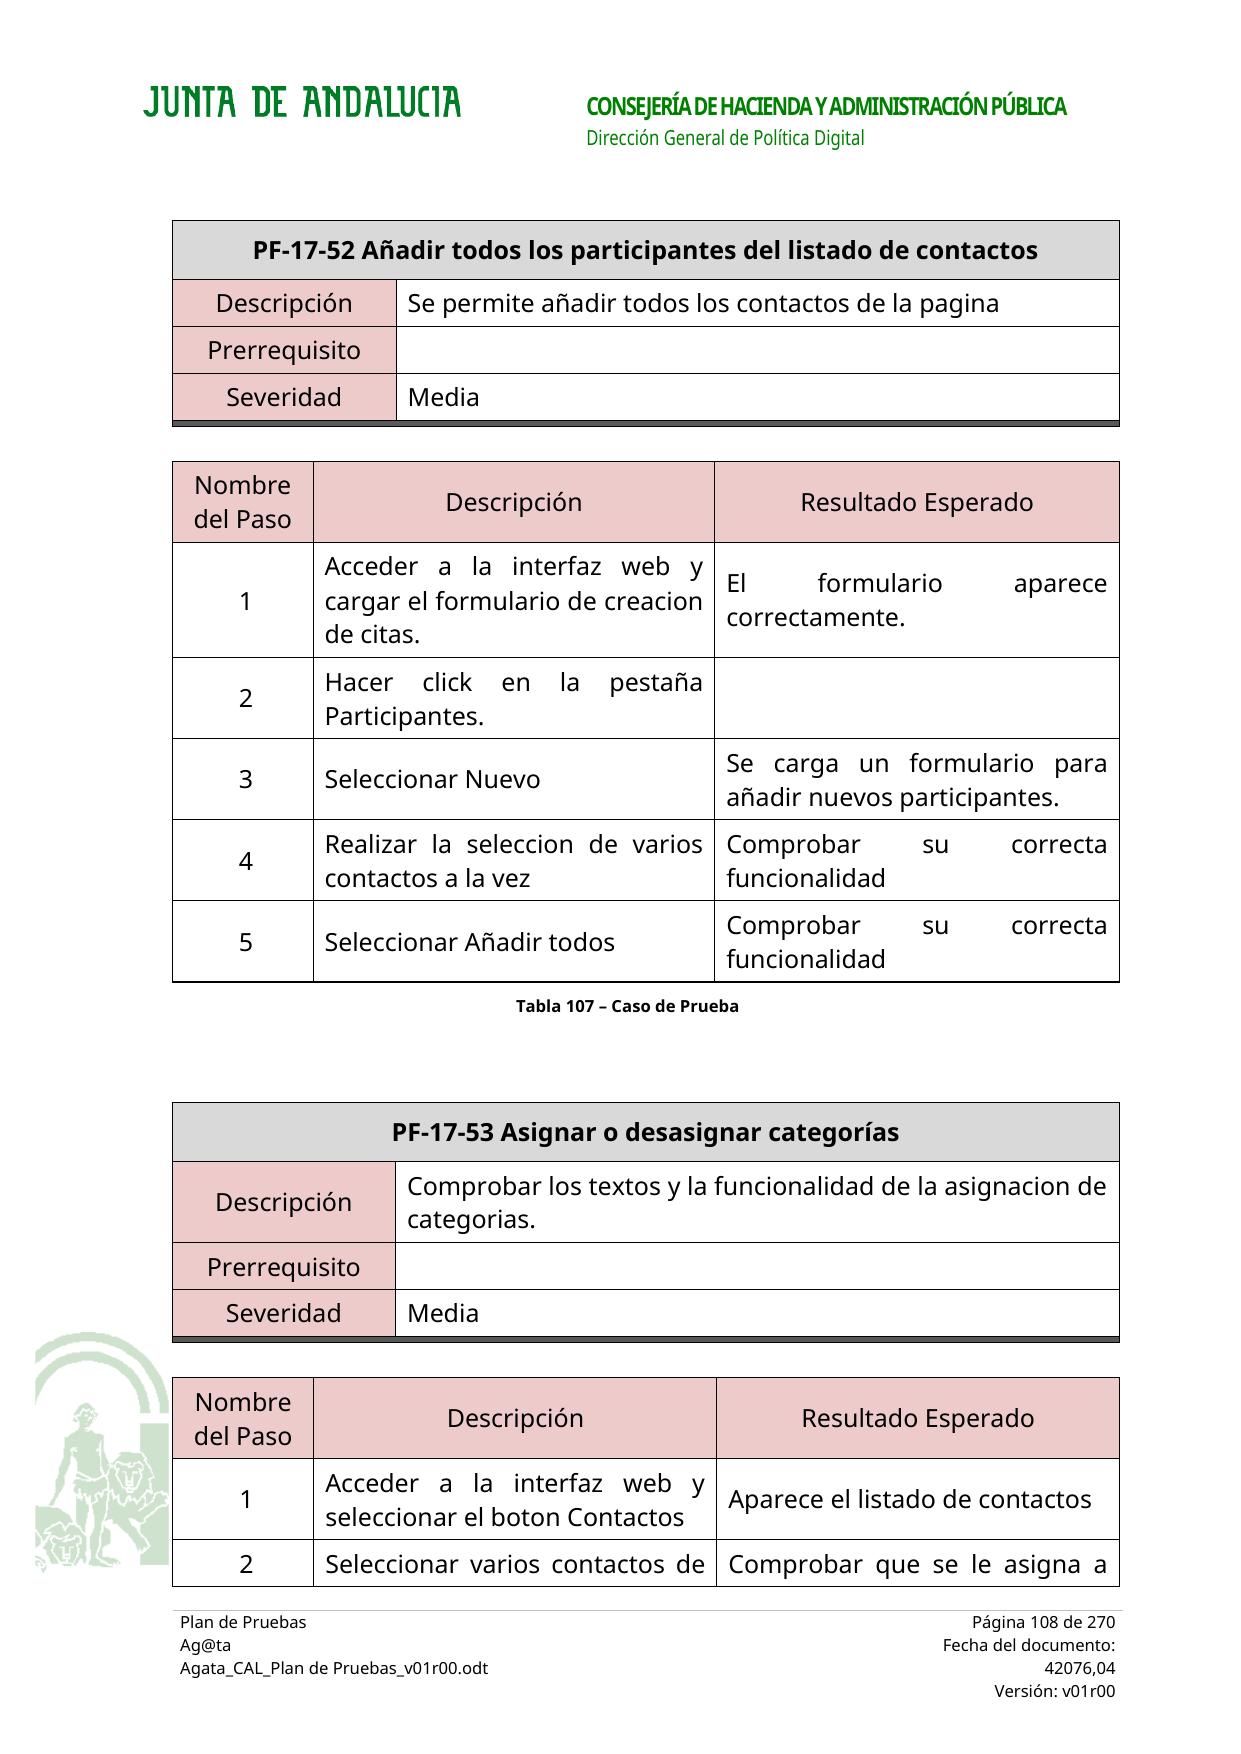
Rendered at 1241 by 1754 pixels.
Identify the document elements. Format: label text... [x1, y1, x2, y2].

table_cell Media [396, 1290, 1119, 1336]
text Tabla 107 – Caso de Prueba [148, 995, 1107, 1018]
table_cell Se carga un formulario para añadir nuevos participantes. [715, 739, 1119, 819]
picture [143, 86, 461, 117]
table_cell 4 [173, 820, 313, 900]
table_cell [397, 327, 1119, 373]
table_cell 1 [173, 1459, 313, 1539]
table_cell El formulario aparece correctamente. [715, 543, 1119, 657]
table_cell [715, 658, 1119, 738]
table_cell 2 [173, 658, 313, 738]
table_cell [173, 421, 1119, 426]
table_header Resultado Esperado [717, 1378, 1119, 1458]
table_header Nombre del Paso [173, 462, 313, 542]
table_cell Media [397, 374, 1119, 420]
table_cell Comprobar su correcta funcionalidad [715, 901, 1119, 981]
table_cell Comprobar su correcta funcionalidad [715, 820, 1119, 900]
table_cell Se permite añadir todos los contactos de la pagina [397, 280, 1119, 326]
table_cell Hacer click en la pestaña Participantes. [314, 658, 714, 738]
table_cell Comprobar que se le asigna a [717, 1540, 1119, 1586]
table_header Resultado Esperado [715, 462, 1119, 542]
table_cell Prerrequisito [173, 1243, 395, 1289]
table_cell Prerrequisito [173, 327, 396, 373]
table_cell Seleccionar varios contactos de [314, 1540, 716, 1586]
table_cell Seleccionar Añadir todos [314, 901, 714, 981]
table_cell Acceder a la interfaz web y cargar el formulario de creacion de citas. [314, 543, 714, 657]
table_cell [173, 1337, 1119, 1342]
table_header Nombre del Paso [173, 1378, 313, 1458]
table_header PF-17-53 Asignar o desasignar categorías [173, 1103, 1119, 1161]
table_cell Seleccionar Nuevo [314, 739, 714, 819]
table_cell Comprobar los textos y la funcionalidad de la asignacion de categorias. [396, 1162, 1119, 1242]
table_cell Severidad [173, 374, 396, 420]
table_cell Severidad [173, 1290, 395, 1336]
table_cell [396, 1243, 1119, 1289]
table_cell 1 [173, 543, 313, 657]
table_cell 5 [173, 901, 313, 981]
table_cell Descripción [173, 280, 396, 326]
table_cell Aparece el listado de contactos [717, 1459, 1119, 1539]
table_cell 2 [173, 1540, 313, 1586]
table_cell Acceder a la interfaz web y seleccionar el boton Contactos [314, 1459, 716, 1539]
table_header Descripción [314, 1378, 716, 1458]
table_cell 3 [173, 739, 313, 819]
table_header Descripción [314, 462, 714, 542]
table_cell Descripción [173, 1162, 395, 1242]
table_header PF-17-52 Añadir todos los participantes del listado de contactos [173, 221, 1119, 279]
table_cell Realizar la seleccion de varios contactos a la vez [314, 820, 714, 900]
